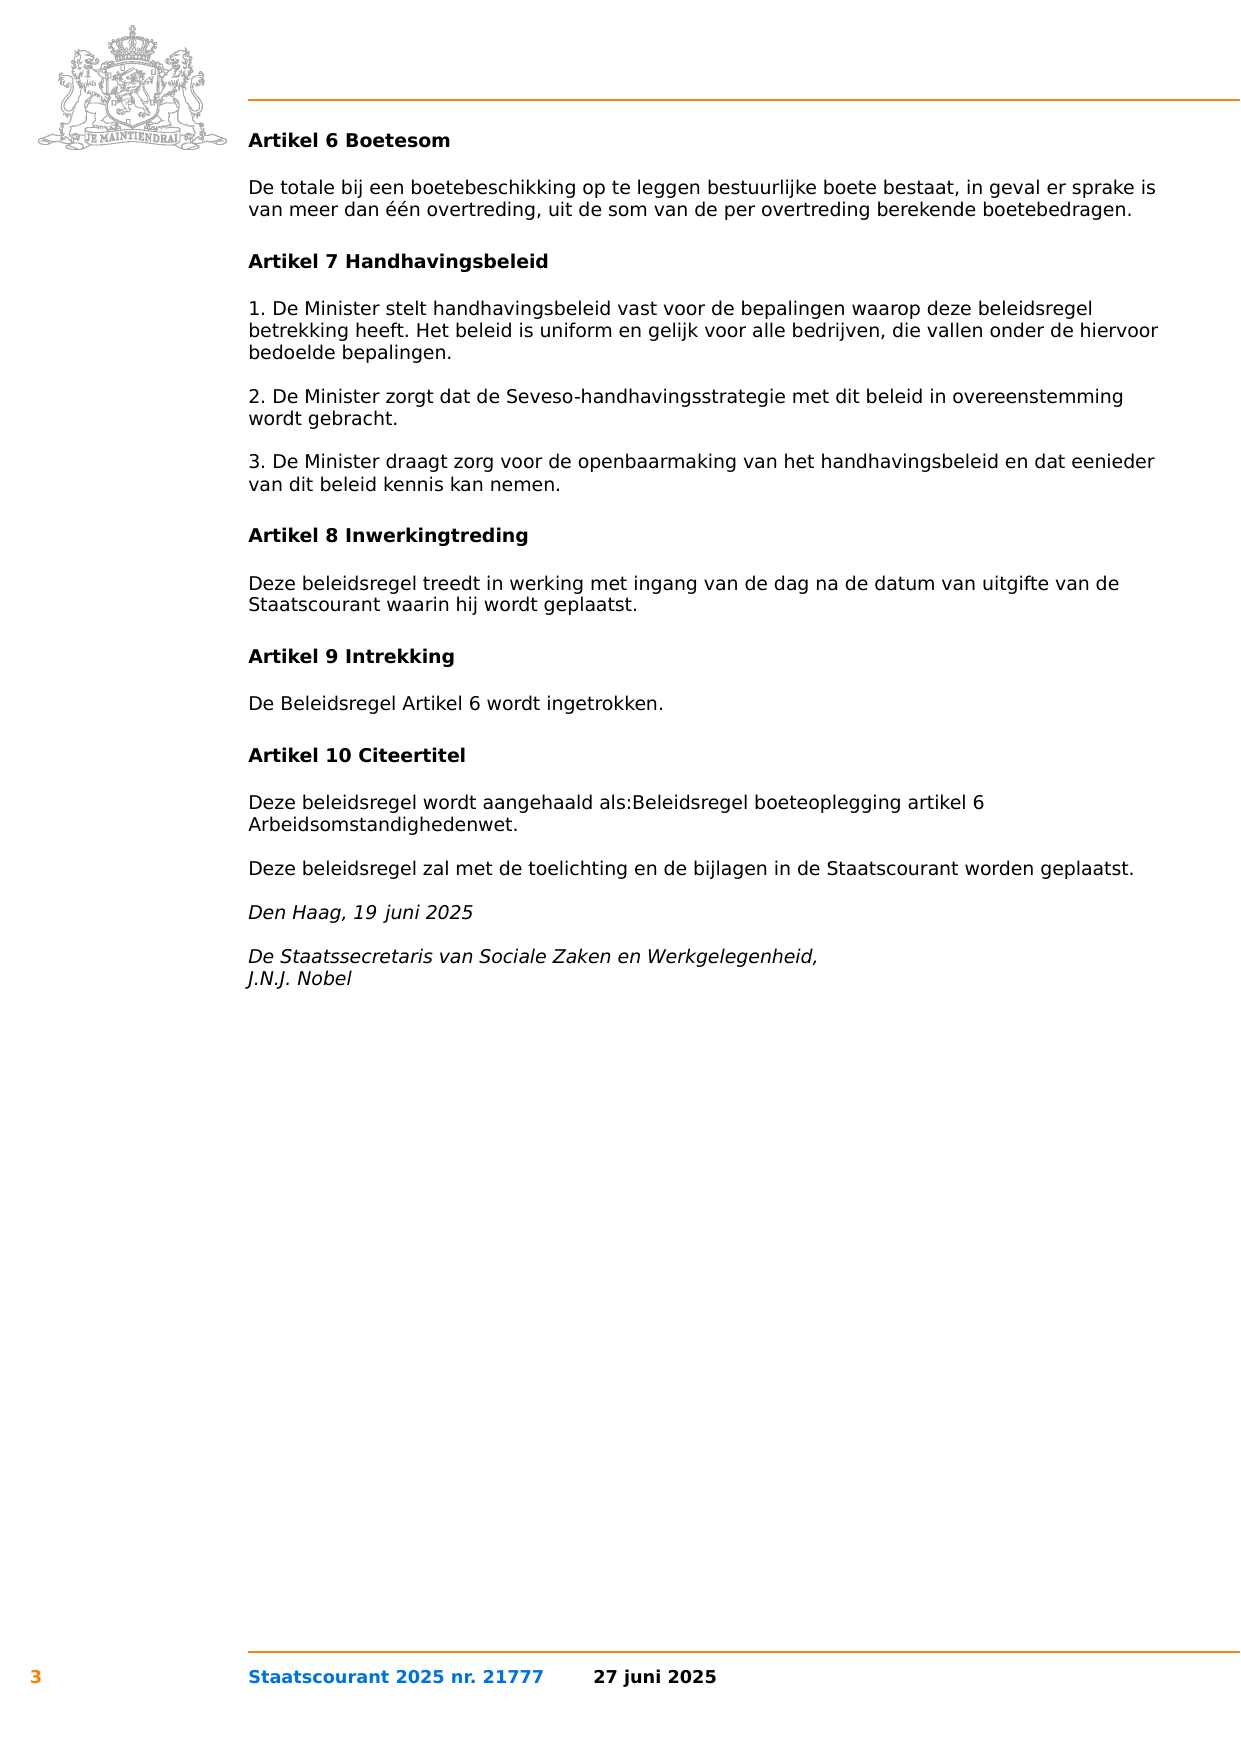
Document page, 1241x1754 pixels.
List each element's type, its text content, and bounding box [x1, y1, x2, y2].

text 1. De Minister stelt handhavingsbeleid vast voor de bepalingen waarop deze beleidsregel betrekking heeft. Het beleid is uniform en gelijk voor alle bedrijven, die vallen onder de hiervoor bedoelde bepalingen. [248, 298, 1163, 364]
text Deze beleidsregel wordt aangehaald als:Beleidsregel boeteoplegging artikel 6 Arbeidsomstandighedenwet. [248, 792, 1163, 836]
picture [38, 25, 227, 150]
text Deze beleidsregel treedt in werking met ingang van de dag na de datum van uitgifte van de Staatscourant waarin hij wordt geplaatst. [248, 572, 1163, 616]
subtitle Artikel 8 Inwerkingtreding [248, 525, 1163, 547]
text 3. De Minister draagt zorg voor de openbaarmaking van het handhavingsbeleid en dat eenieder van dit beleid kennis kan nemen. [248, 451, 1163, 495]
text 2. De Minister zorgt dat de Seveso-handhavingsstrategie met dit beleid in overeenstemming wordt gebracht. [248, 386, 1163, 429]
subtitle Artikel 6 Boetesom [248, 130, 1163, 152]
subtitle Artikel 9 Intrekking [248, 646, 1163, 668]
text Deze beleidsregel zal met de toelichting en de bijlagen in de Staatscourant worden geplaatst. [248, 858, 1163, 880]
text De totale bij een boetebeschikking op te leggen bestuurlijke boete bestaat, in geval er sprake is van meer dan één overtreding, uit de som van de per overtreding berekende boetebedragen. [248, 177, 1163, 221]
text Den Haag, 19 juni 2025 [248, 902, 1163, 924]
subtitle Artikel 10 Citeertitel [248, 745, 1163, 767]
text De Staatssecretaris van Sociale Zaken en Werkgelegenheid, J.N.J. Nobel [248, 946, 1163, 990]
subtitle Artikel 7 Handhavingsbeleid [248, 251, 1163, 273]
text De Beleidsregel Artikel 6 wordt ingetrokken. [248, 693, 1163, 715]
